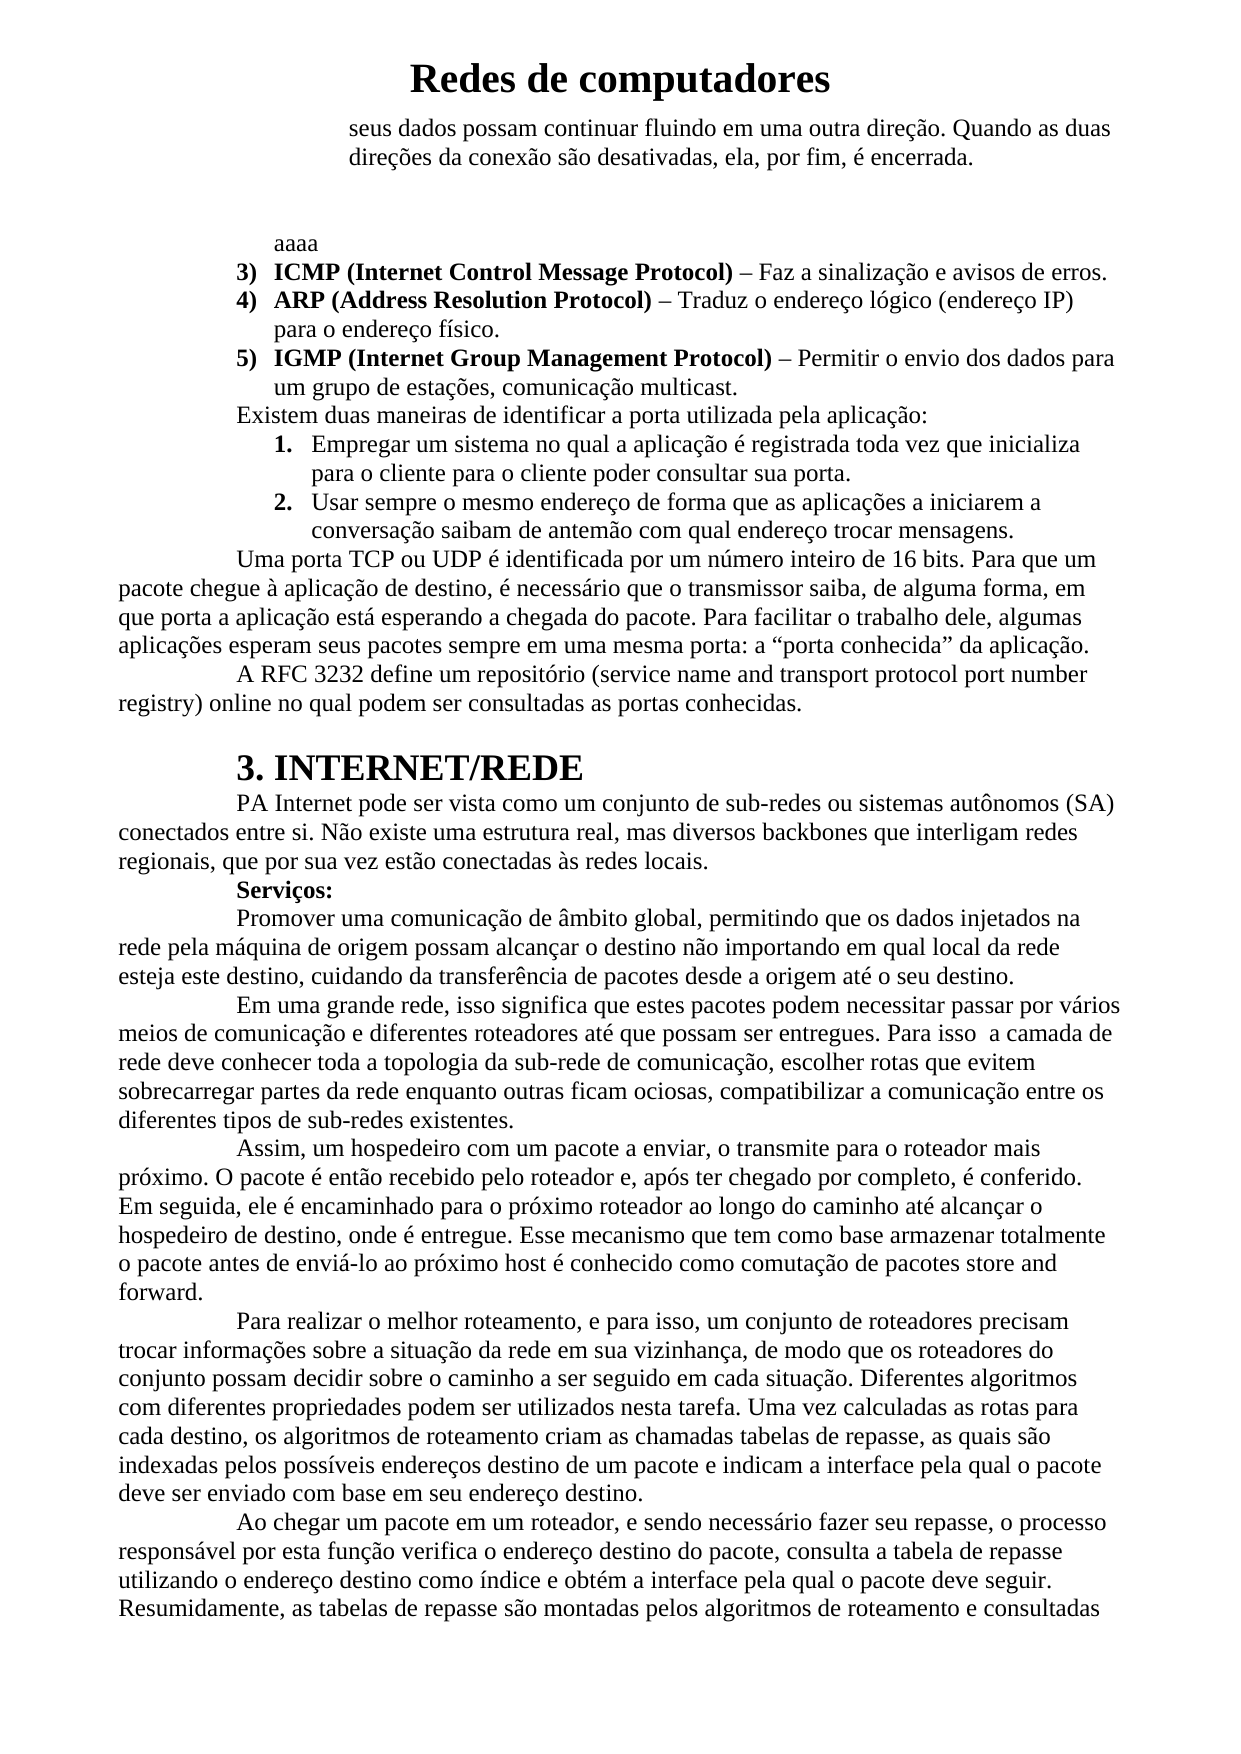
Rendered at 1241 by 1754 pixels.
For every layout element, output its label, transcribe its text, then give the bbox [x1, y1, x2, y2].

text 3. INTERNET/REDE [118, 745, 1122, 788]
list ICMP (Internet Control Message Protocol) – Faz a sinalização e avisos de erros. [236, 257, 1122, 285]
text Ao chegar um pacote em um roteador, e sendo necessário fazer seu repasse, o processo responsável por esta função verifica o endereço destino do pacote, consulta a tabela de repasse utilizando o endereço destino como índice e obtém a interface pela qual o pacote deve seguir. Resumidamente, as tabelas de repasse são montadas pelos algoritmos de roteamento e consultadas [118, 1507, 1122, 1622]
text Em uma grande rede, isso significa que estes pacotes podem necessitar passar por vários meios de comunicação e diferentes roteadores até que possam ser entregues. Para isso a camada de rede deve conhecer toda a topologia da sub-rede de comunicação, escolher rotas que evitem sobrecarregar partes da rede enquanto outras ficam ociosas, compatibilizar a comunicação entre os diferentes tipos de sub-redes existentes. [118, 990, 1122, 1133]
list Usar sempre o mesmo endereço de forma que as aplicações a iniciarem a conversação saibam de antemão com qual endereço trocar mensagens. [274, 487, 1122, 544]
text Assim, um hospedeiro com um pacote a enviar, o transmite para o roteador mais próximo. O pacote é então recebido pelo roteador e, após ter chegado por completo, é conferido. Em seguida, ele é encaminhado para o próximo roteador ao longo do caminho até alcançar o hospedeiro de destino, onde é entregue. Esse mecanismo que tem como base armazenar totalmente o pacote antes de enviá-lo ao próximo host é conhecido como comutação de pacotes store and forward. [118, 1133, 1122, 1306]
list ARP (Address Resolution Protocol) – Traduz o endereço lógico (endereço IP) para o endereço físico. [236, 285, 1122, 343]
list Empregar um sistema no qual a aplicação é registrada toda vez que inicializa para o cliente para o cliente poder consultar sua porta. [274, 429, 1122, 487]
text PA Internet pode ser vista como um conjunto de sub-redes ou sistemas autônomos (SA) conectados entre si. Não existe uma estrutura real, mas diversos backbones que interligam redes regionais, que por sua vez estão conectadas às redes locais. [118, 788, 1122, 875]
list IGMP (Internet Group Management Protocol) – Permitir o envio dos dados para um grupo de estações, comunicação multicast. [236, 343, 1122, 400]
list aaaa [236, 228, 1122, 257]
text Uma porta TCP ou UDP é identificada por um número inteiro de 16 bits. Para que um pacote chegue à aplicação de destino, é necessário que o transmissor saiba, de alguma forma, em que porta a aplicação está esperando a chegada do pacote. Para facilitar o trabalho dele, algumas aplicações esperam seus pacotes sempre em uma mesma porta: a “porta conhecida” da aplicação. [118, 544, 1122, 659]
text Existem duas maneiras de identificar a porta utilizada pela aplicação: [118, 400, 1122, 429]
list seus dados possam continuar fluindo em uma outra direção. Quando as duas direções da conexão são desativadas, ela, por fim, é encerrada. [311, 113, 1122, 170]
text Para realizar o melhor roteamento, e para isso, um conjunto de roteadores precisam trocar informações sobre a situação da rede em sua vizinhança, de modo que os roteadores do conjunto possam decidir sobre o caminho a ser seguido em cada situação. Diferentes algoritmos com diferentes propriedades podem ser utilizados nesta tarefa. Uma vez calculadas as rotas para cada destino, os algoritmos de roteamento criam as chamadas tabelas de repasse, as quais são indexadas pelos possíveis endereços destino de um pacote e indicam a interface pela qual o pacote deve ser enviado com base em seu endereço destino. [118, 1306, 1122, 1507]
text Serviços: [118, 875, 1122, 903]
text Promover uma comunicação de âmbito global, permitindo que os dados injetados na rede pela máquina de origem possam alcançar o destino não importando em qual local da rede esteja este destino, cuidando da transferência de pacotes desde a origem até o seu destino. [118, 903, 1122, 990]
text A RFC 3232 define um repositório (service name and transport protocol port number registry) online no qual podem ser consultadas as portas conhecidas. [118, 659, 1122, 717]
